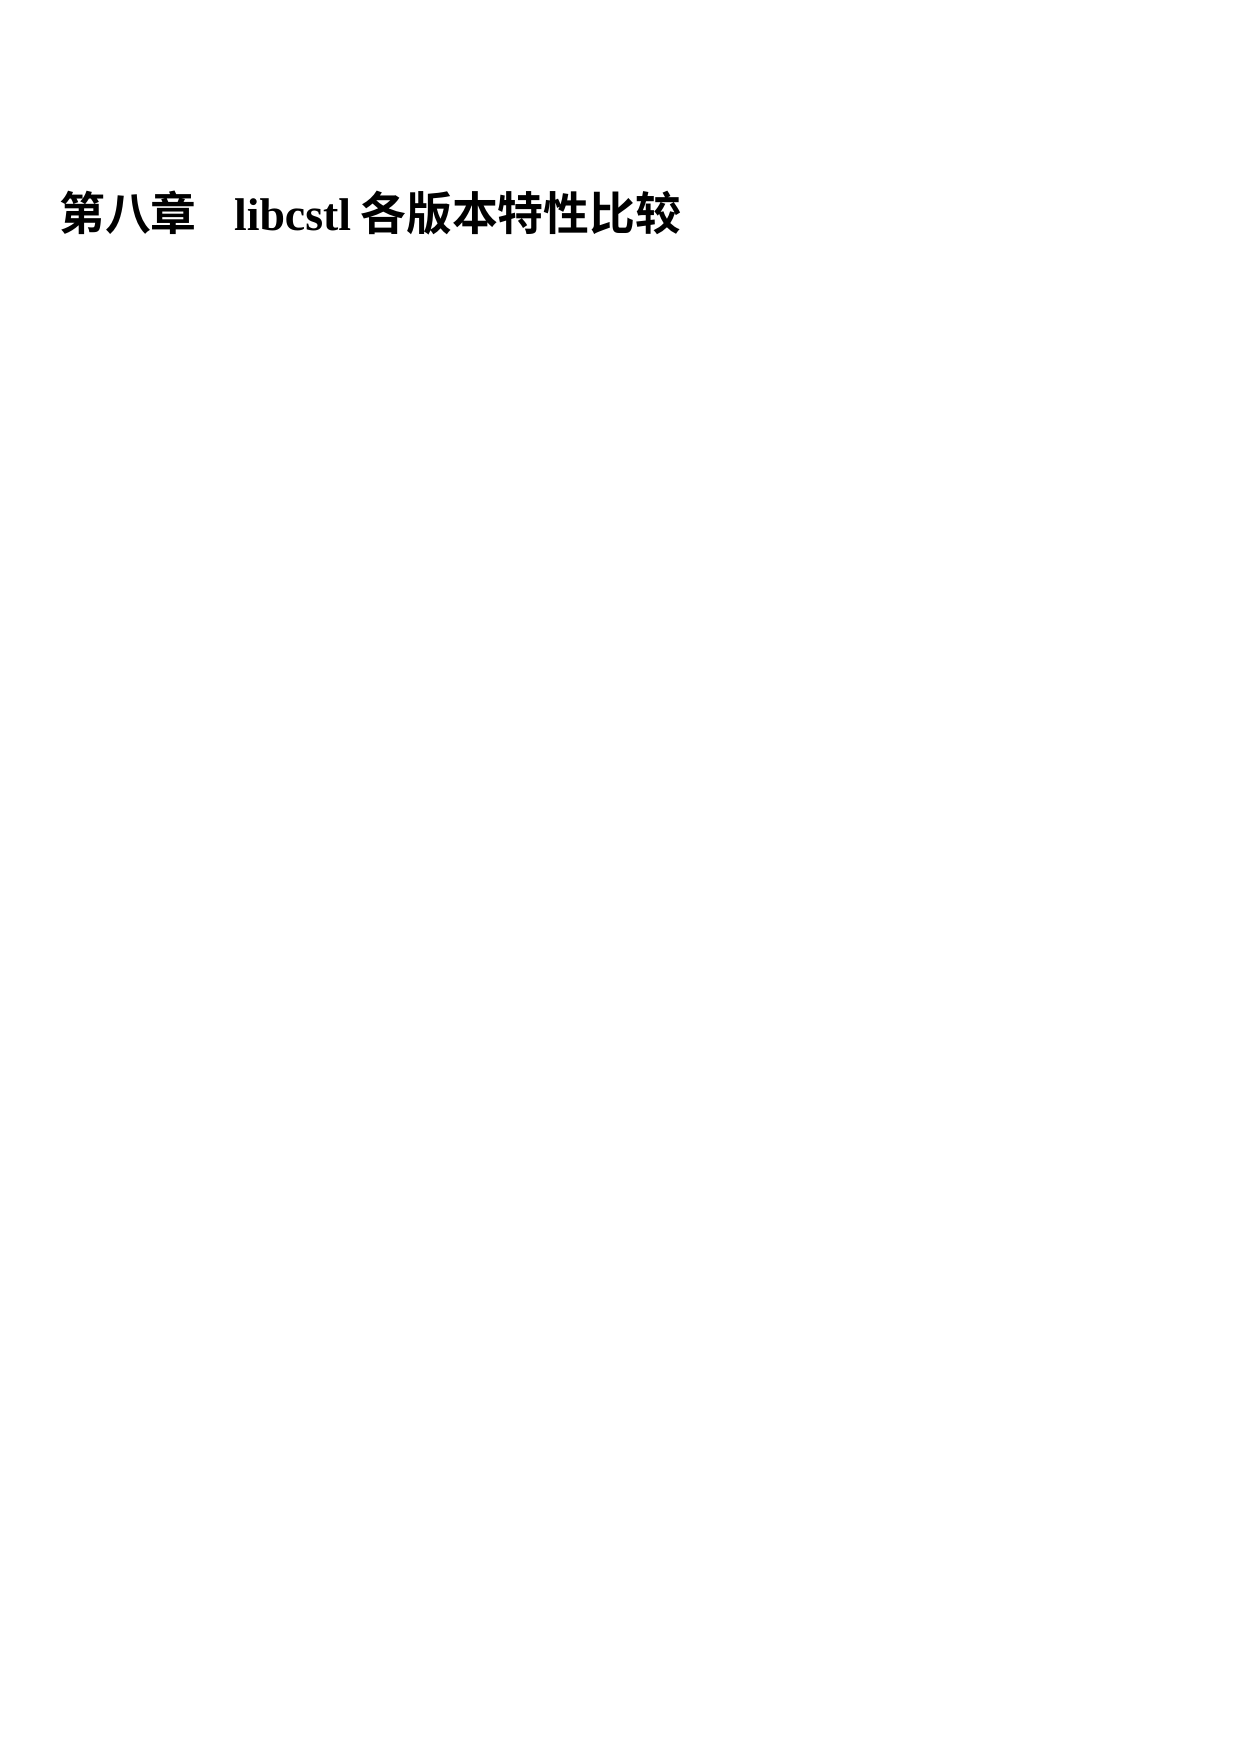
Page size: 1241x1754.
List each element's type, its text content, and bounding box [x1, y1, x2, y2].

subtitle libcstl各版本特性比较 [59, 162, 1181, 259]
